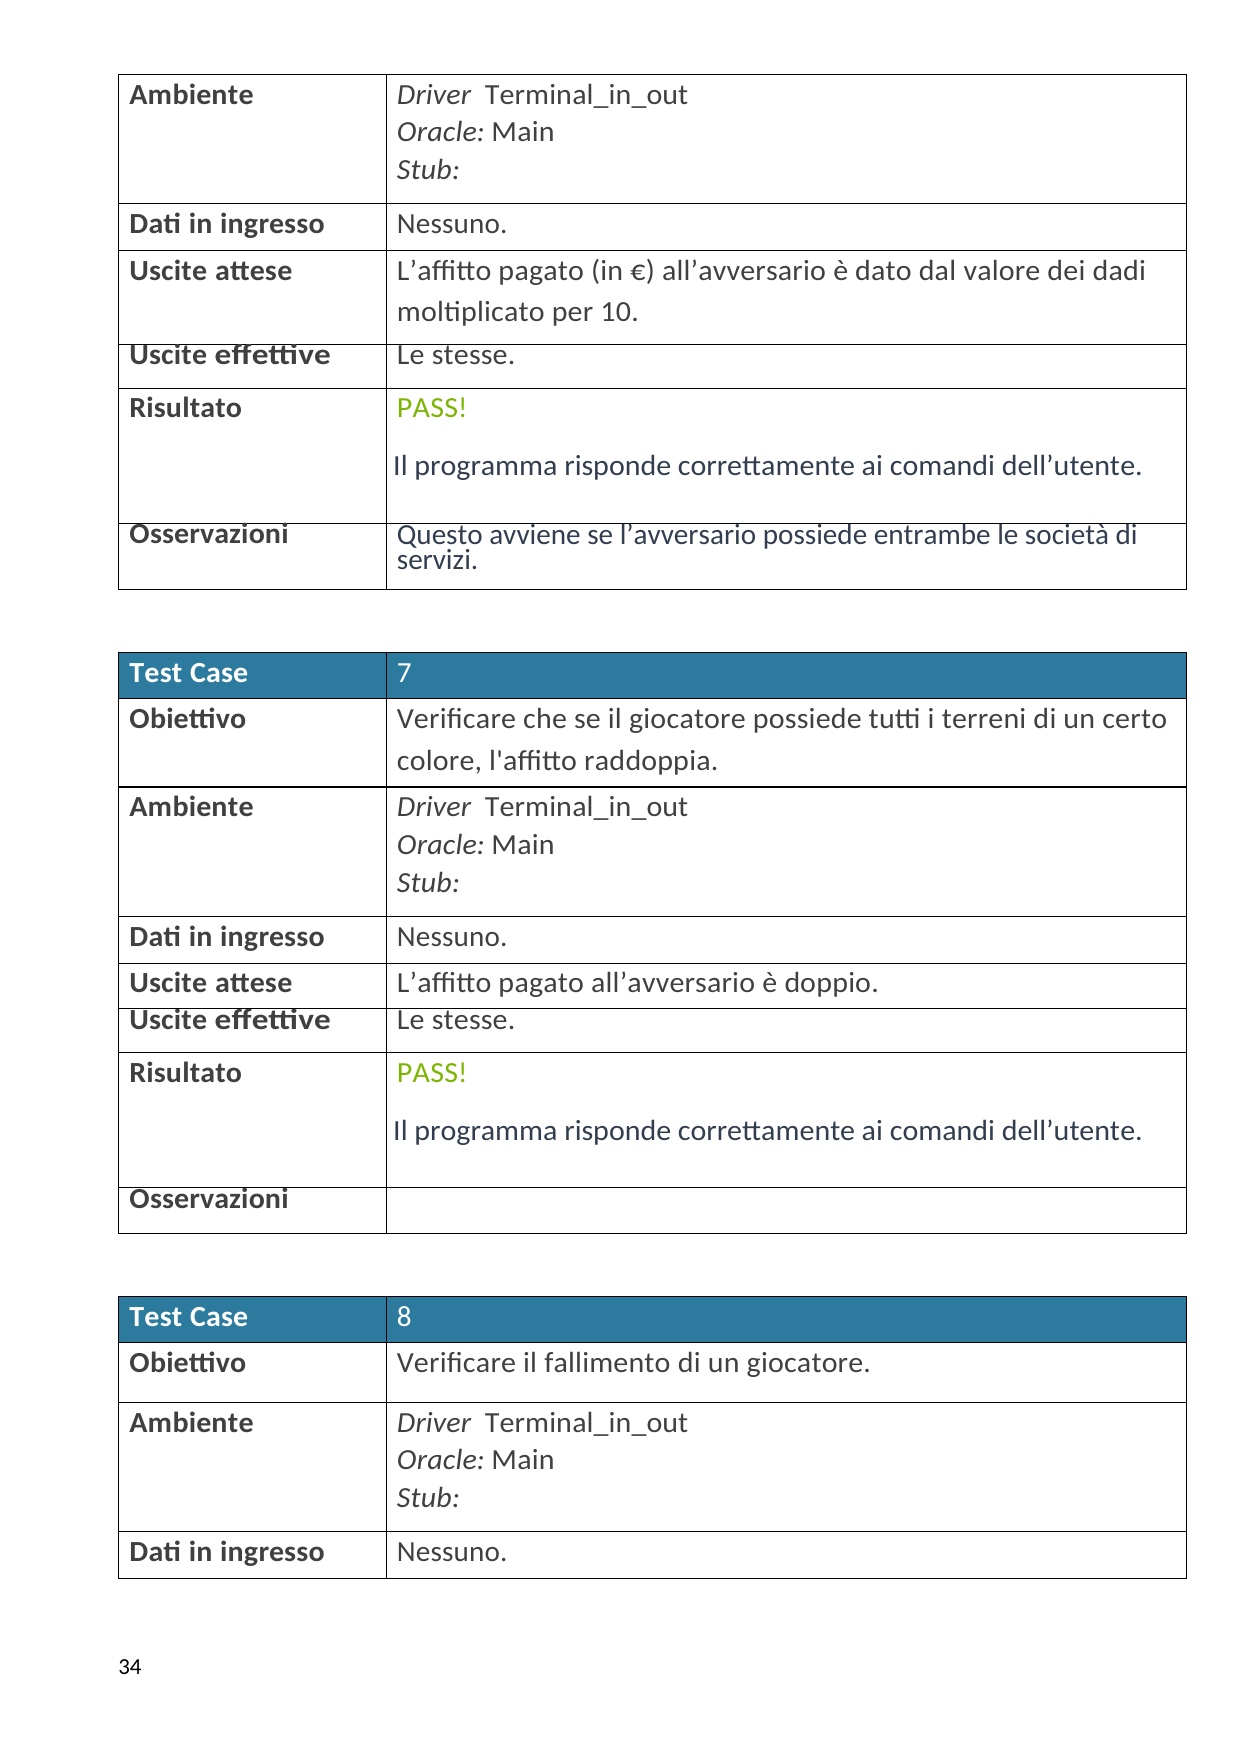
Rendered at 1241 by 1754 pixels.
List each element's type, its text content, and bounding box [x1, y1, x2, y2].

table_cell Uscite effettive [119, 1009, 386, 1052]
table_cell Nessuno. [387, 917, 1186, 962]
table_cell Verificare che se il giocatore possiede tutti i terreni di un certo colore, l'affitto raddoppia. [387, 699, 1186, 786]
table_cell Uscite attese [119, 964, 386, 1008]
table_header Test Case [119, 653, 386, 698]
table_cell Dati in ingresso [119, 917, 386, 962]
table_cell Osservazioni [119, 1188, 386, 1233]
table_header 7 [387, 653, 1186, 698]
table_header Test Case [119, 1297, 386, 1342]
table_cell PASS! Il programma risponde correttamente ai comandi dell’utente. [387, 1053, 1186, 1187]
table_cell Obiettivo [119, 1343, 386, 1402]
table_cell Uscite attese [119, 251, 386, 343]
table_cell Driver Terminal_in_out Oracle: Main Stub: [387, 1403, 1186, 1531]
table_cell L’affitto pagato (in €) all’avversario è dato dal valore dei dadi moltiplicato per 10. [387, 251, 1186, 343]
table_cell Obiettivo [119, 699, 386, 786]
table_cell Nessuno. [387, 1532, 1186, 1578]
table_cell Nessuno. [387, 204, 1186, 250]
table_cell Ambiente [119, 1403, 386, 1531]
table_cell Questo avviene se l’avversario possiede entrambe le società di servizi. [387, 524, 1186, 589]
table_header 8 [387, 1297, 1186, 1342]
table_cell Risultato [119, 1053, 386, 1187]
table_cell PASS! Il programma risponde correttamente ai comandi dell’utente. [387, 389, 1186, 522]
table_cell Ambiente [119, 75, 386, 203]
table_cell Le stesse. [387, 345, 1186, 387]
table_cell Driver Terminal_in_out Oracle: Main Stub: [387, 788, 1186, 916]
table_cell Osservazioni [119, 524, 386, 589]
table_cell L’affitto pagato all’avversario è doppio. [387, 964, 1186, 1008]
table_cell Dati in ingresso [119, 1532, 386, 1578]
table_cell Uscite effettive [119, 345, 386, 387]
table_cell Verificare il fallimento di un giocatore. [387, 1343, 1186, 1402]
table_cell Ambiente [119, 788, 386, 916]
table_cell Dati in ingresso [119, 204, 386, 250]
table_cell [387, 1188, 1186, 1233]
table_cell Le stesse. [387, 1009, 1186, 1052]
table_cell Risultato [119, 389, 386, 522]
table_cell Driver Terminal_in_out Oracle: Main Stub: [387, 75, 1186, 203]
